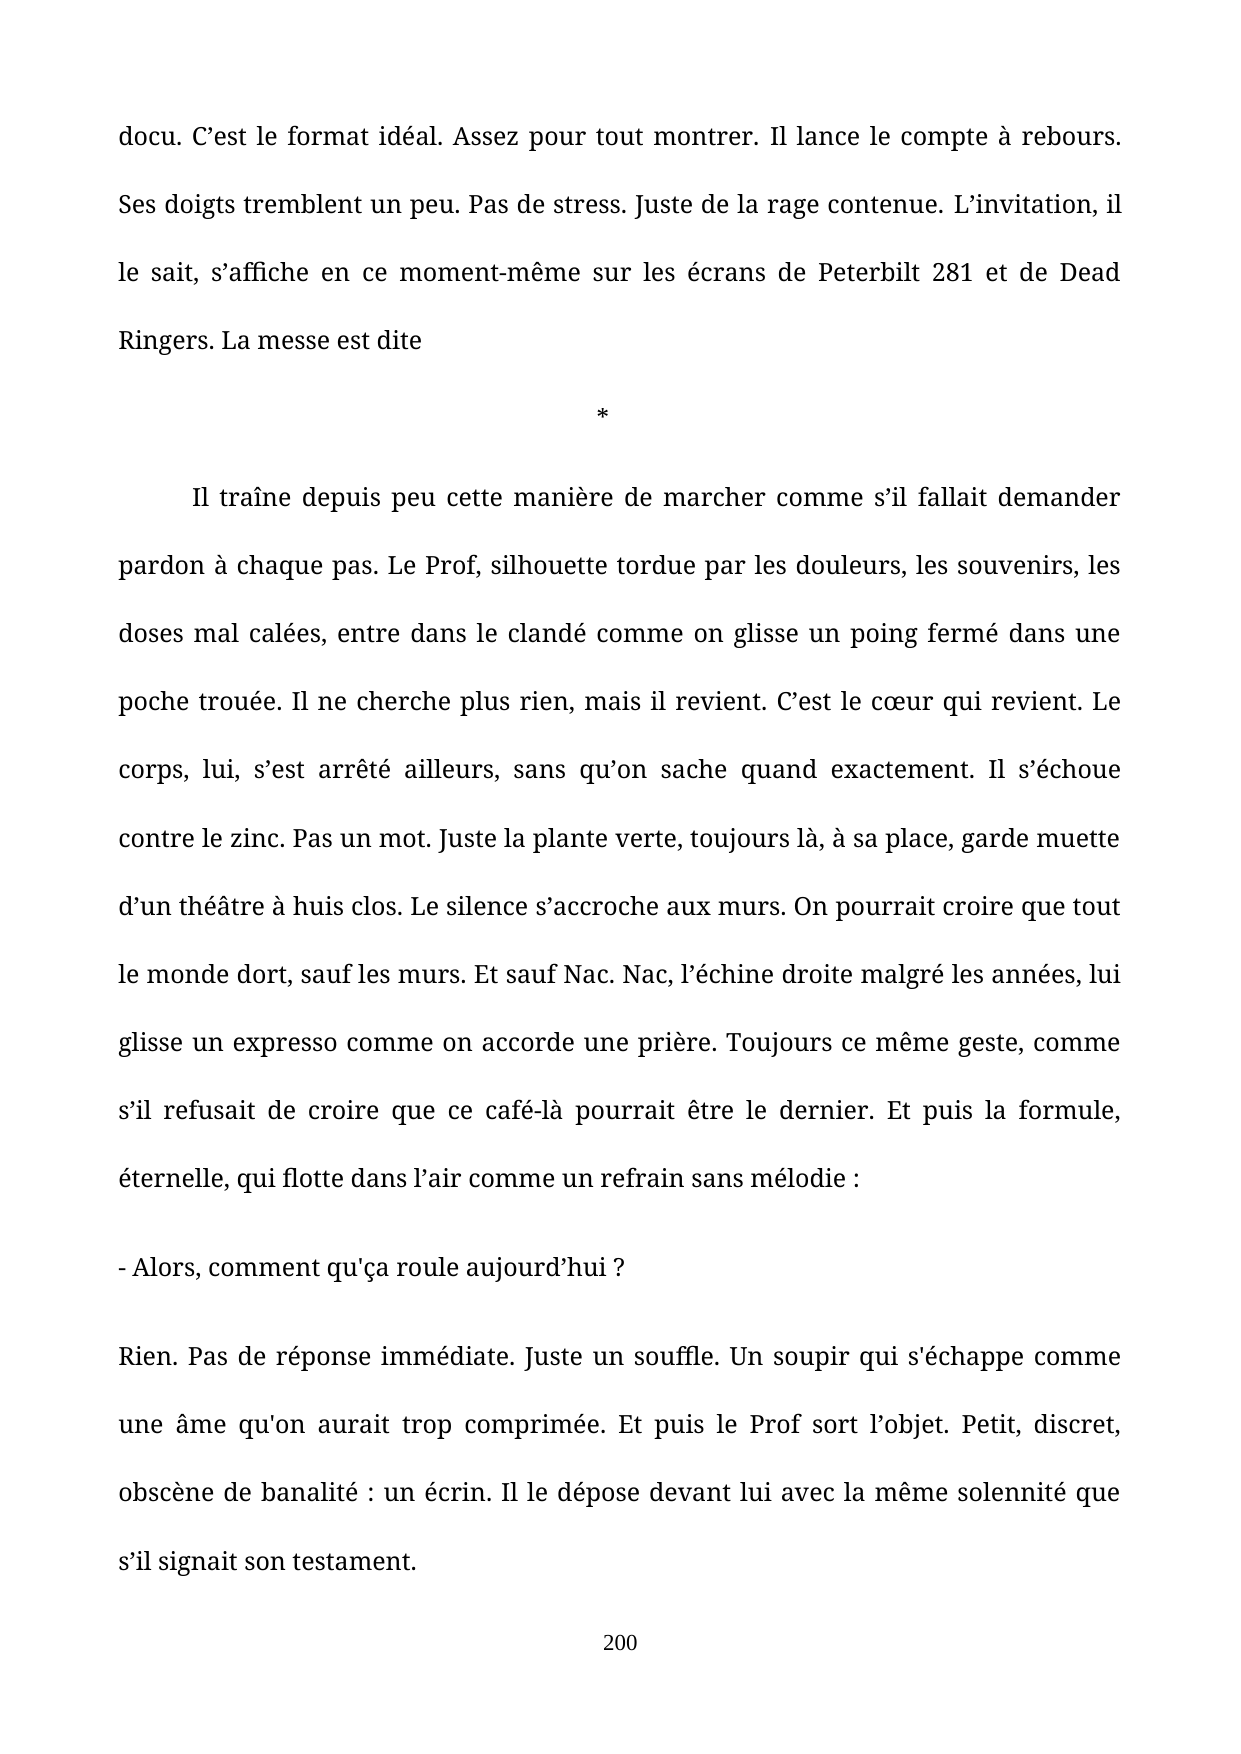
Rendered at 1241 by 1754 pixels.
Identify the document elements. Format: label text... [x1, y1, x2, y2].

text - Alors, comment qu'ça roule aujourd’hui ? [118, 1250, 1122, 1284]
text Il traîne depuis peu cette manière de marcher comme s’il fallait demander pardon à chaque pas. Le Prof, silhouette tordue par les douleurs, les souvenirs, les doses mal calées, entre dans le clandé comme on glisse un poing fermé dans une poche trouée. Il ne cherche plus rien, mais il revient. C’est le cœur qui revient. Le corps, lui, s’est arrêté ailleurs, sans qu’on sache quand exactement. Il s’échoue contre le zinc. Pas un mot. Juste la plante verte, toujours là, à sa place, garde muette d’un théâtre à huis clos. Le silence s’accroche aux murs. On pourrait croire que tout le monde dort, sauf les murs. Et sauf Nac. Nac, l’échine droite malgré les années, lui glisse un expresso comme on accorde une prière. Toujours ce même geste, comme s’il refusait de croire que ce café-là pourrait être le dernier. Et puis la formule, éternelle, qui flotte dans l’air comme un refrain sans mélodie : [118, 479, 1122, 1195]
text Rien. Pas de réponse immédiate. Juste un souffle. Un soupir qui s'échappe comme une âme qu'on aurait trop comprimée. Et puis le Prof sort l’objet. Petit, discret, obscène de banalité : un écrin. Il le dépose devant lui avec la même solennité que s’il signait son testament. [118, 1339, 1122, 1577]
text docu. C’est le format idéal. Assez pour tout montrer. Il lance le compte à rebours. Ses doigts tremblent un peu. Pas de stress. Juste de la rage contenue. L’invitation, il le sait, s’affiche en ce moment-même sur les écrans de Peterbilt 281 et de Dead Ringers. La messe est dite [118, 118, 1122, 357]
text * [596, 401, 1122, 435]
